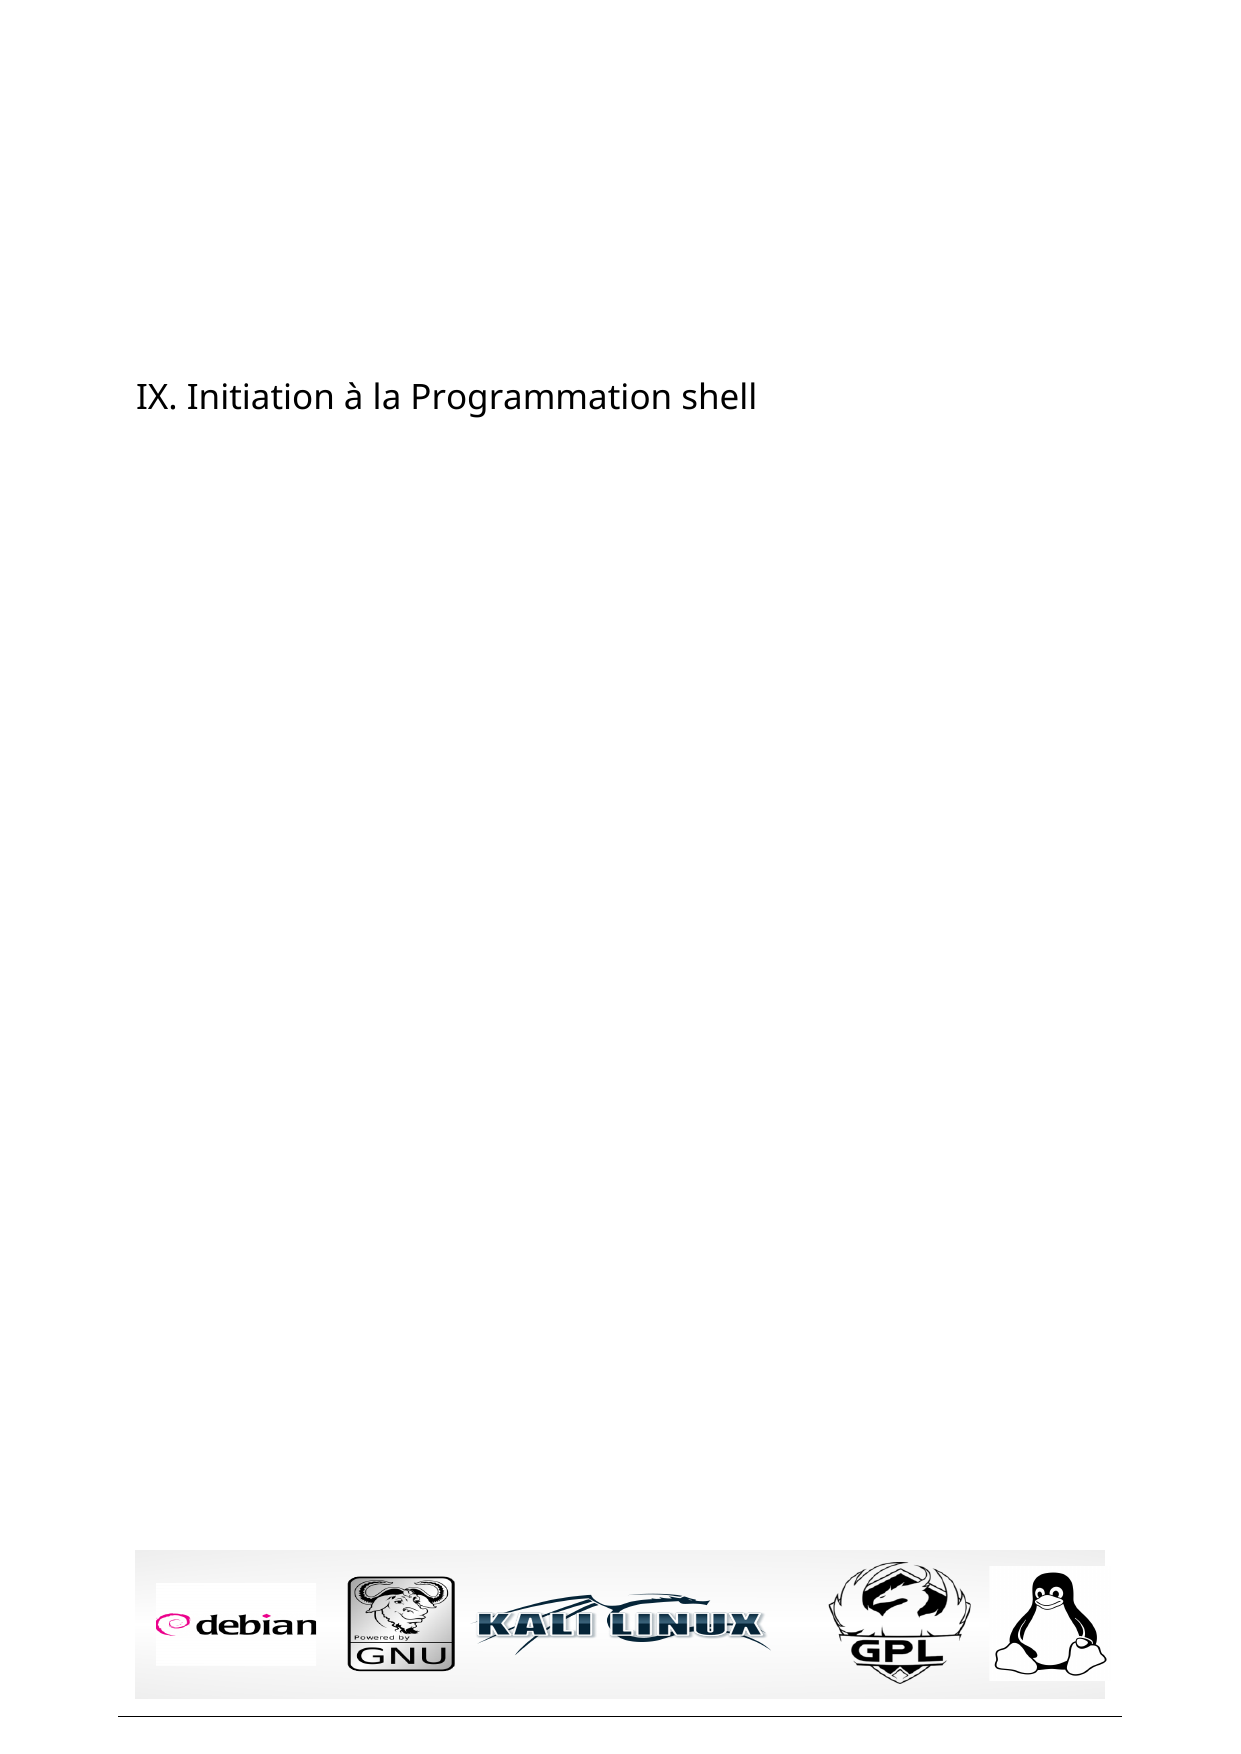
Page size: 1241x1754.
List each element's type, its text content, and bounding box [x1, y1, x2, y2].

picture [156, 1583, 317, 1666]
picture [828, 1562, 971, 1684]
picture [341, 1573, 782, 1674]
picture [989, 1566, 1112, 1681]
subtitle IX. Initiation à la Programmation shell [136, 372, 1104, 419]
